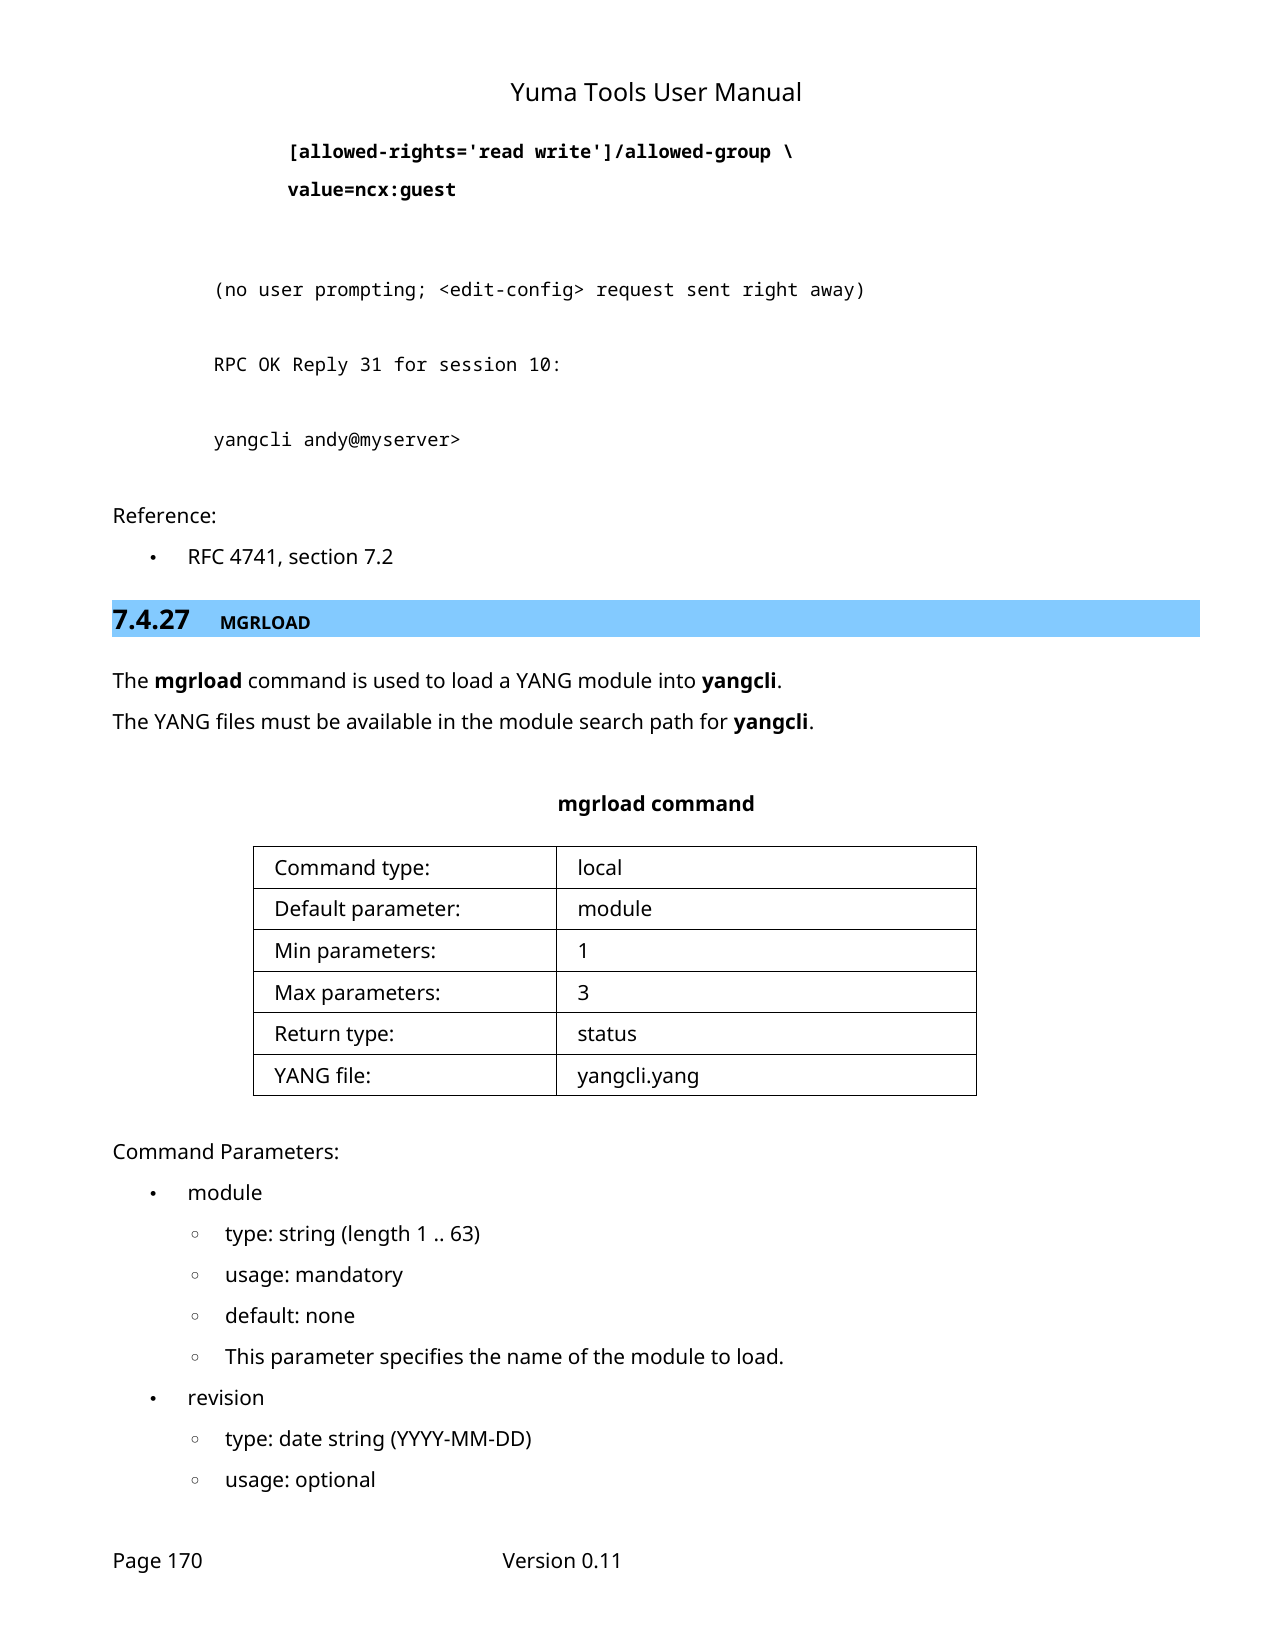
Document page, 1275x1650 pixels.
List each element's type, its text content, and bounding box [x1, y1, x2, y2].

text The mgrload command is used to load a YANG module into yangcli. [112, 666, 1200, 694]
table_cell Min parameters: [254, 930, 556, 971]
list RFC 4741, section 7.2 [150, 542, 1200, 571]
list usage: optional [187, 1465, 1200, 1493]
table_header local [557, 847, 976, 887]
list default: none [187, 1301, 1200, 1329]
list module [150, 1178, 1200, 1207]
text [allowed-rights='read write']/allowed-group \ [139, 138, 1200, 164]
subtitle mgrload [112, 600, 1200, 637]
table_header Command type: [254, 847, 556, 887]
table_cell Return type: [254, 1013, 556, 1054]
text Command Parameters: [112, 1137, 1200, 1166]
table_cell Default parameter: [254, 889, 556, 929]
list This parameter specifies the name of the module to load. [187, 1342, 1200, 1370]
table_cell 1 [557, 930, 976, 971]
list usage: mandatory [187, 1260, 1200, 1288]
text (no user prompting; <edit-config> request sent right away) [139, 251, 1200, 302]
subtitle mgrload command [127, 789, 1185, 817]
list type: string (length 1 .. 63) [187, 1219, 1200, 1247]
table_cell YANG file: [254, 1055, 556, 1095]
text RPC OK Reply 31 for session 10: [139, 352, 1200, 377]
table_cell yangcli.yang [557, 1055, 976, 1095]
table_cell module [557, 889, 976, 929]
table_cell Max parameters: [254, 972, 556, 1012]
text The YANG files must be available in the module search path for yangcli. [112, 707, 1200, 736]
text Reference: [112, 502, 1200, 530]
table_cell 3 [557, 972, 976, 1012]
list revision [150, 1383, 1200, 1411]
list type: date string (YYYY-MM-DD) [187, 1424, 1200, 1452]
text yangcli andy@myserver> [139, 427, 1200, 452]
text value=ncx:guest [139, 176, 1200, 202]
table_cell status [557, 1013, 976, 1054]
